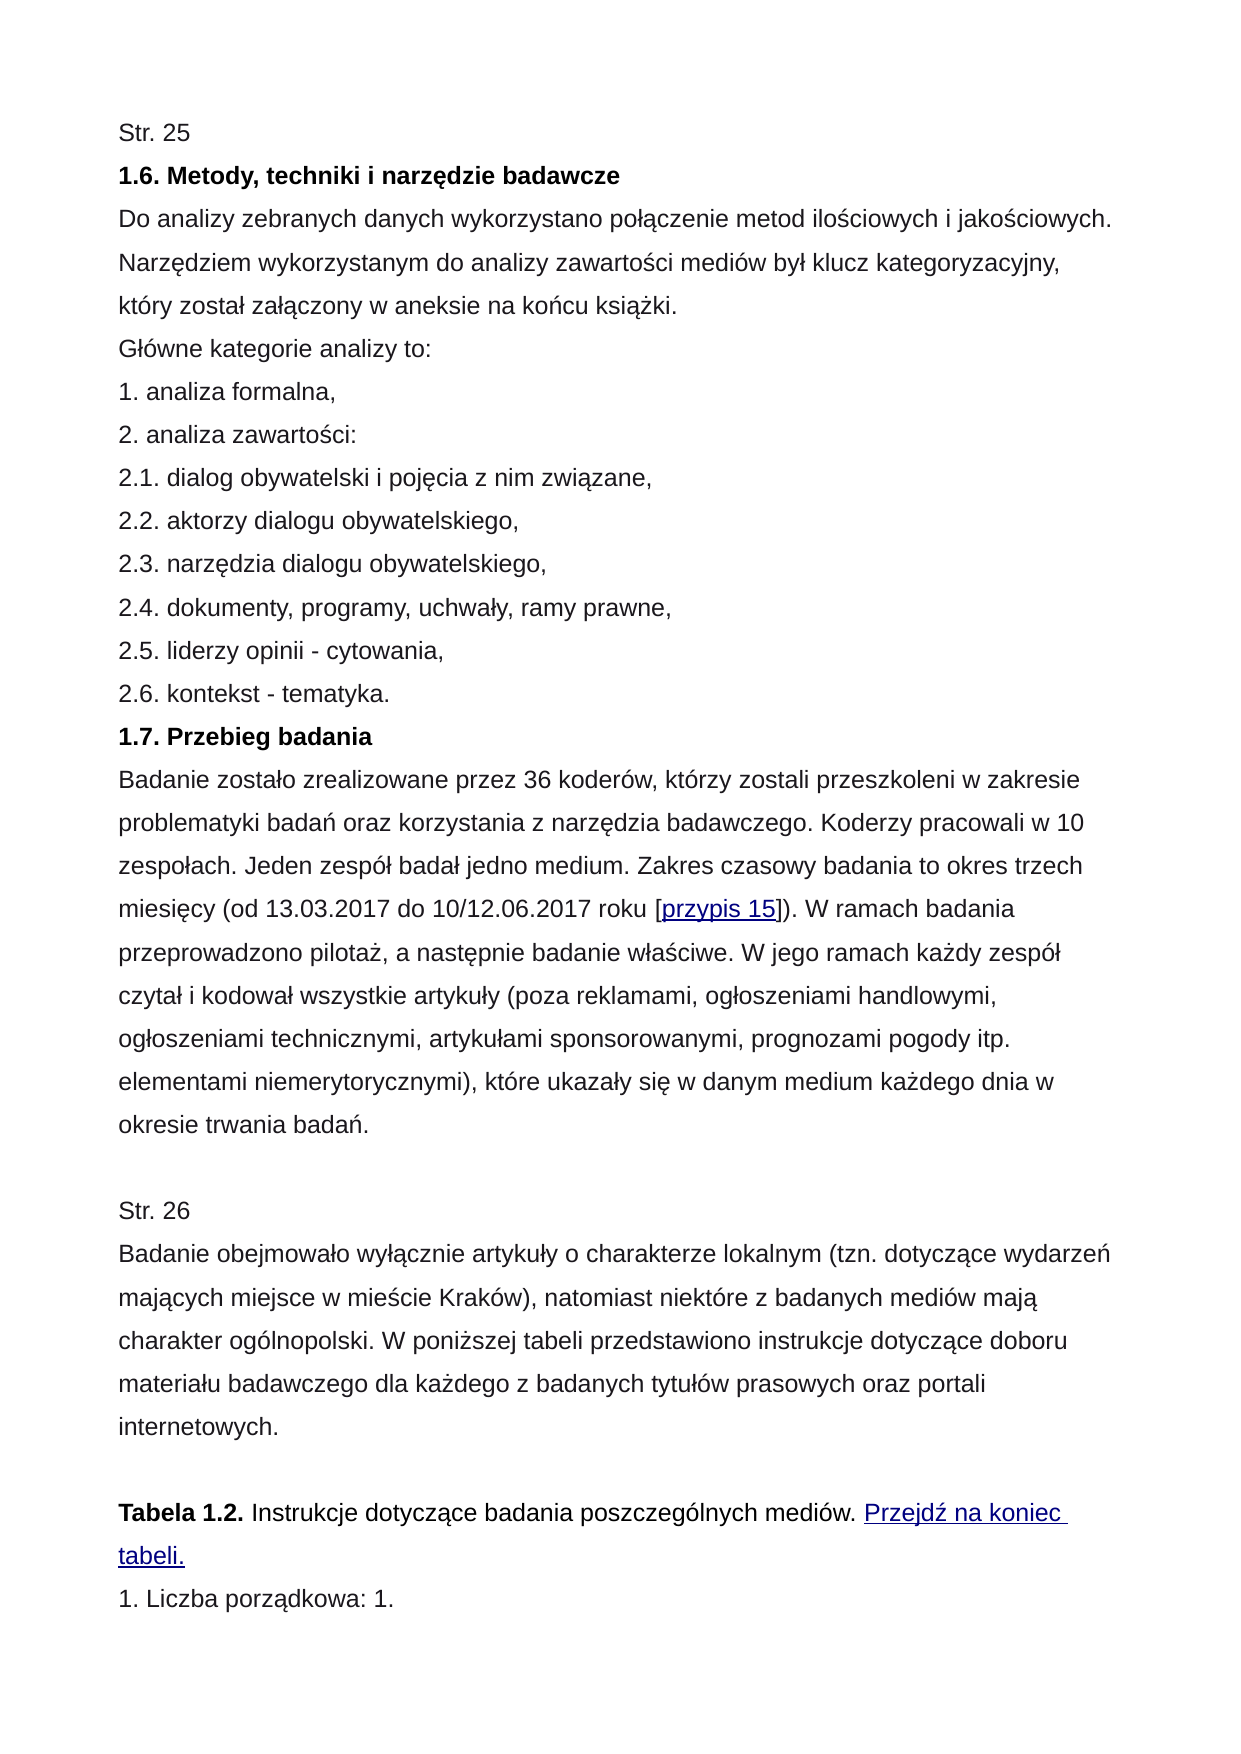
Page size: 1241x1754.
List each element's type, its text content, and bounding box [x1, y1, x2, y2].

text 2.5. liderzy opinii - cytowania, [118, 636, 1122, 664]
subtitle 1.7. Przebieg badania [118, 722, 1122, 751]
text 2.6. kontekst - tematyka. [118, 679, 1122, 707]
text 2.1. dialog obywatelski i pojęcia z nim związane, [118, 463, 1122, 492]
text Główne kategorie analizy to: [118, 334, 1122, 362]
text Str. 26 [118, 1196, 1122, 1225]
text 2.4. dokumenty, programy, uchwały, ramy prawne, [118, 592, 1122, 621]
text Badanie zostało zrealizowane przez 36 koderów, którzy zostali przeszkoleni w zakresie problematyki badań oraz korzystania z narzędzia badawczego. Koderzy pracowali w 10 zespołach. Jeden zespół badał jedno medium. Zakres czasowy badania to okres trzech miesięcy (od 13.03.2017 do 10/12.06.2017 roku [przypis 15]). W ramach badania przeprowadzono pilotaż, a następnie badanie właściwe. W jego ramach każdy zespół czytał i kodował wszystkie artykuły (poza reklamami, ogłoszeniami handlowymi, ogłoszeniami technicznymi, artykułami sponsorowanymi, prognozami pogody itp. elementami niemerytorycznymi), które ukazały się w danym medium każdego dnia w okresie trwania badań. [118, 765, 1122, 1139]
text 2.3. narzędzia dialogu obywatelskiego, [118, 549, 1122, 578]
text 2. analiza zawartości: [118, 420, 1122, 449]
text 1. analiza formalna, [118, 377, 1122, 406]
subtitle Tabela 1.2. Instrukcje dotyczące badania poszczególnych mediów. Przejdź na koniec tabeli. [118, 1498, 1122, 1570]
text Do analizy zebranych danych wykorzystano połączenie metod ilościowych i jakościowych. Narzędziem wykorzystanym do analizy zawartości mediów był klucz kategoryzacyjny, który został załączony w aneksie na końcu książki. [118, 204, 1122, 319]
text 2.2. aktorzy dialogu obywatelskiego, [118, 506, 1122, 535]
text Str. 25 [118, 118, 1122, 147]
text Badanie obejmowało wyłącznie artykuły o charakterze lokalnym (tzn. dotyczące wydarzeń mających miejsce w mieście Kraków), natomiast niektóre z badanych mediów mają charakter ogólnopolski. W poniższej tabeli przedstawiono instrukcje dotyczące doboru materiału badawczego dla każdego z badanych tytułów prasowych oraz portali internetowych. [118, 1239, 1122, 1441]
subtitle 1.6. Metody, techniki i narzędzie badawcze [118, 161, 1122, 190]
text 1. Liczba porządkowa: 1. [118, 1584, 1122, 1613]
